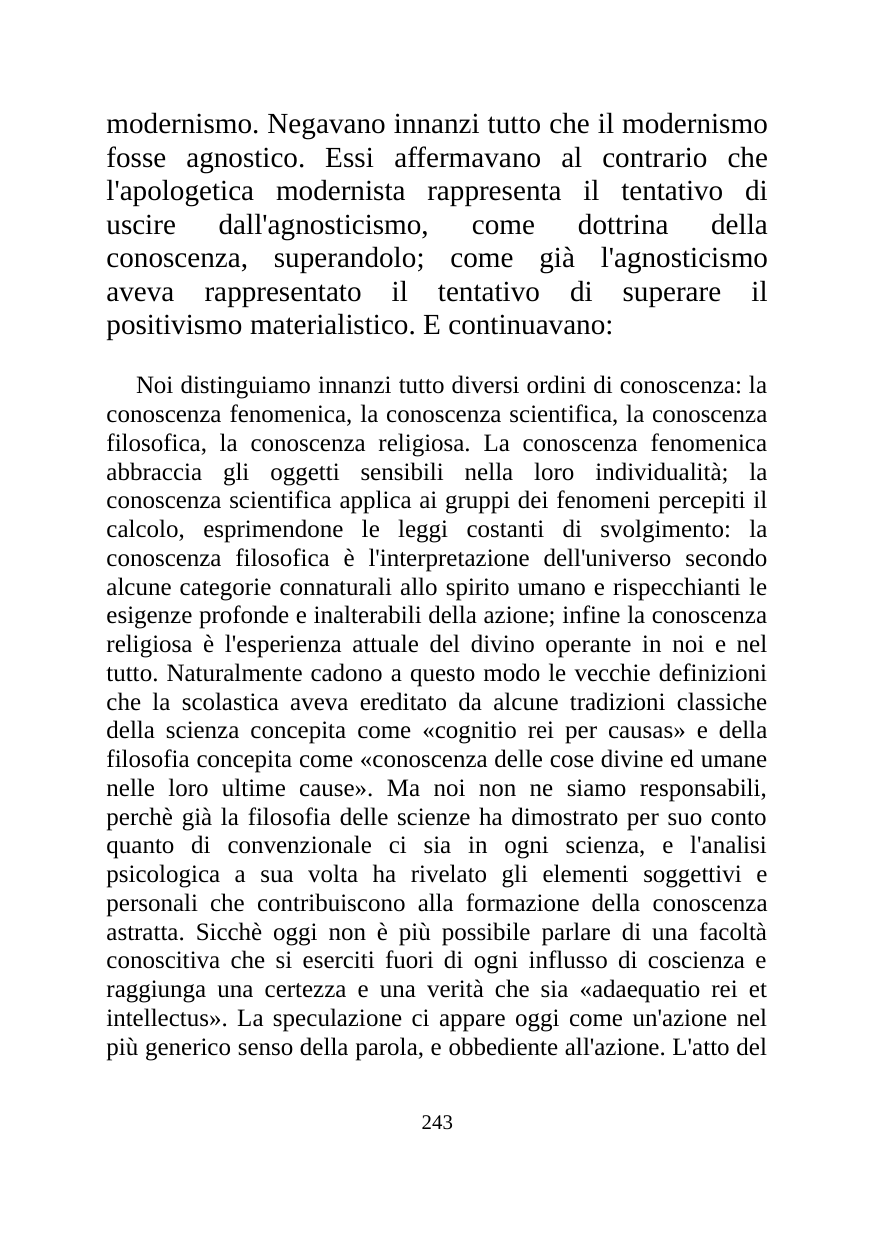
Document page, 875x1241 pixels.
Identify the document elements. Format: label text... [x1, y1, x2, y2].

text Noi distinguiamo innanzi tutto diversi ordini di conoscenza: la conoscenza fenomenica, la conoscenza scientifica, la conoscenza filosofica, la conoscenza religiosa. La conoscenza fenomenica abbraccia gli oggetti sensibili nella loro individualità; la conoscenza scientifica applica ai gruppi dei fenomeni percepiti il calcolo, esprimendone le leggi costanti di svolgimento: la conoscenza filosofica è l'interpretazione dell'universo secondo alcune categorie connaturali allo spirito umano e rispecchianti le esigenze profonde e inalterabili della azione; infine la conoscenza religiosa è l'esperienza attuale del divino operante in noi e nel tutto. Naturalmente cadono a questo modo le vecchie definizioni che la scolastica aveva ereditato da alcune tradizioni classiche della scienza concepita come «cognitio rei per causas» e della filosofia concepita come «conoscenza delle cose divine ed umane nelle loro ultime cause». Ma noi non ne siamo responsabili, perchè già la filosofia delle scienze ha dimostrato per suo conto quanto di convenzionale ci sia in ogni scienza, e l'analisi psicologica a sua volta ha rivelato gli elementi soggettivi e personali che contribuiscono alla formazione della conoscenza astratta. Sicchè oggi non è più possibile parlare di una facoltà conoscitiva che si eserciti fuori di ogni influsso di coscienza e raggiunga una certezza e una verità che sia «adaequatio rei et intellectus». La speculazione ci appare oggi come un'azione nel più generico senso della parola, e obbediente all'azione. L'atto del [106, 371, 768, 1061]
text modernismo. Negavano innanzi tutto che il modernismo fosse agnostico. Essi affermavano al contrario che l'apologetica modernista rappresenta il tentativo di uscire dall'agnosticismo, come dottrina della conoscenza, superandolo; come già l'agnosticismo aveva rappresentato il tentativo di superare il positivismo materialistico. E continuavano: [106, 106, 768, 341]
